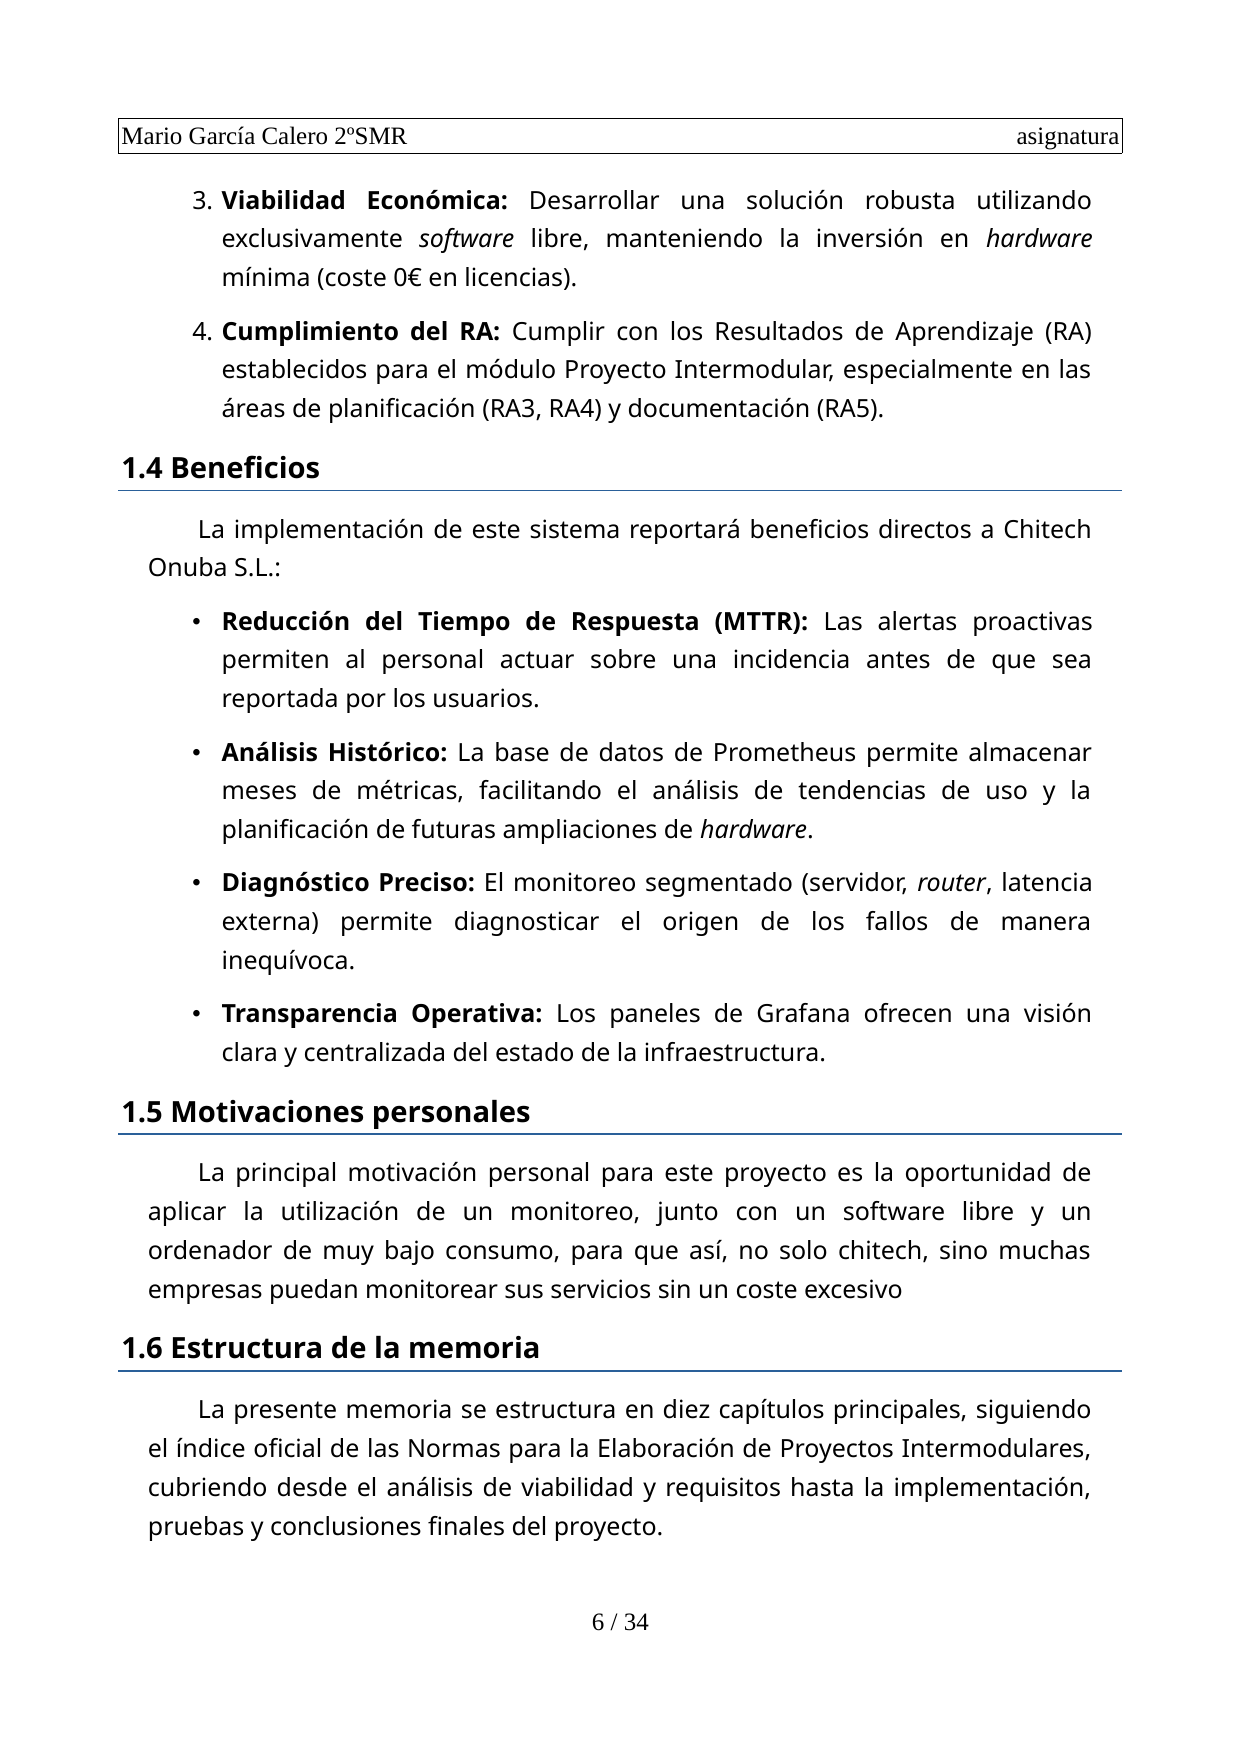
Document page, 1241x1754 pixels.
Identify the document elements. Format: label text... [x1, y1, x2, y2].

list Diagnóstico Preciso: El monitoreo segmentado (servidor, router, latencia externa) permite diagnosticar el origen de los fallos de manera inequívoca. [192, 865, 1093, 977]
text La principal motivación personal para este proyecto es la oportunidad de aplicar la utilización de un monitoreo, junto con un software libre y un ordenador de muy bajo consumo, para que así, no solo chitech, sino muchas empresas puedan monitorear sus servicios sin un coste excesivo [148, 1155, 1093, 1305]
subtitle 1.5 Motivaciones personales [118, 1088, 1122, 1133]
text La implementación de este sistema reportará beneficios directos a Chitech Onuba S.L.: [148, 511, 1093, 584]
text La presente memoria se estructura en diez capítulos principales, siguiendo el índice oficial de las Normas para la Elaboración de Proyectos Intermodulares, cubriendo desde el análisis de viabilidad y requisitos hasta la implementación, pruebas y conclusiones finales del proyecto. [148, 1392, 1093, 1542]
list Viabilidad Económica: Desarrollar una solución robusta utilizando exclusivamente software libre, manteniendo la inversión en hardware mínima (coste 0€ en licencias). [192, 182, 1093, 294]
list Análisis Histórico: La base de datos de Prometheus permite almacenar meses de métricas, facilitando el análisis de tendencias de uso y la planificación de futuras ampliaciones de hardware. [192, 734, 1093, 846]
subtitle 1.6 Estructura de la memoria [118, 1325, 1122, 1370]
list Cumplimiento del RA: Cumplir con los Resultados de Aprendizaje (RA) establecidos para el módulo Proyecto Intermodular, especialmente en las áreas de planificación (RA3, RA4) y documentación (RA5). [192, 313, 1093, 425]
subtitle 1.4 Beneficios [118, 444, 1122, 490]
list Reducción del Tiempo de Respuesta (MTTR): Las alertas proactivas permiten al personal actuar sobre una incidencia antes de que sea reportada por los usuarios. [192, 603, 1093, 715]
list Transparencia Operativa: Los paneles de Grafana ofrecen una visión clara y centralizada del estado de la infraestructura. [192, 996, 1093, 1069]
